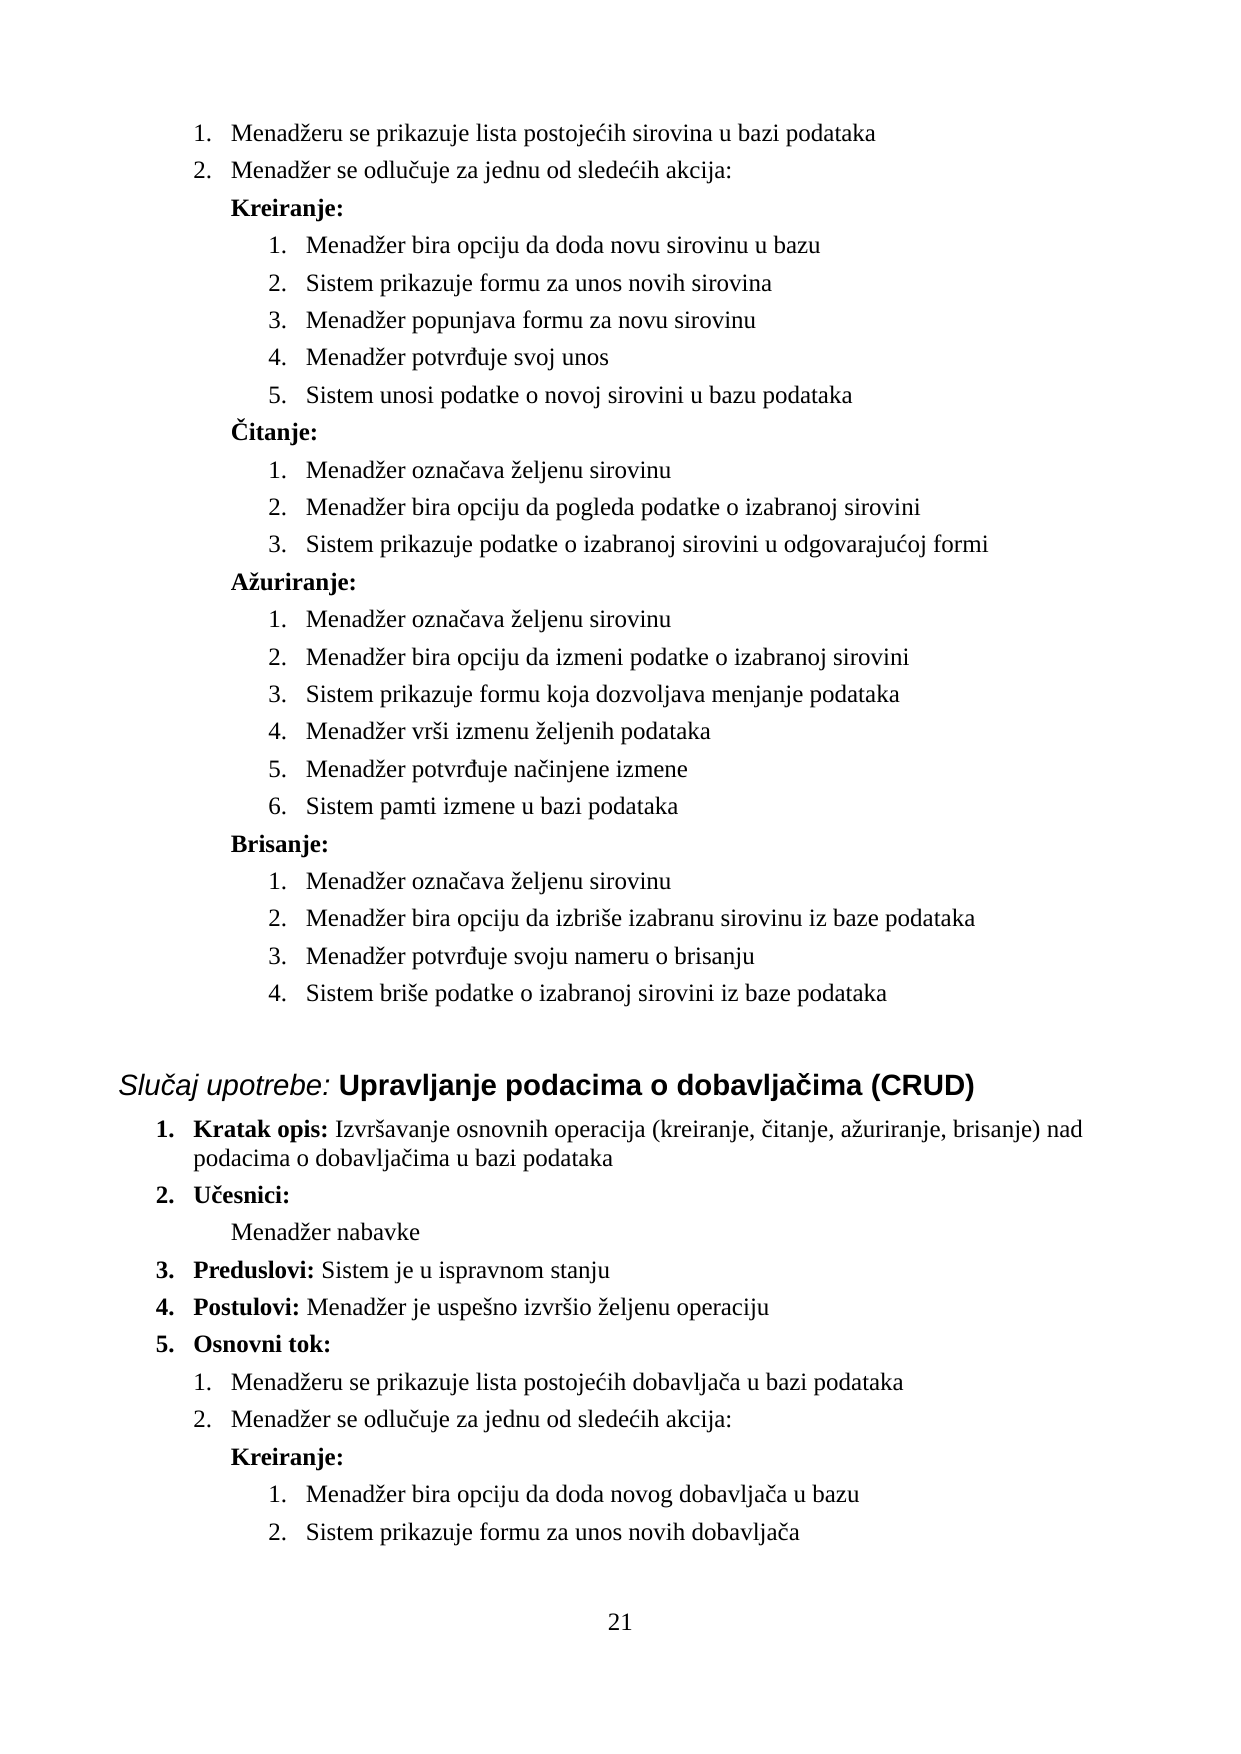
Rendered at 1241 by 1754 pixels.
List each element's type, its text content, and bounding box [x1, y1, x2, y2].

list Preduslovi: Sistem je u ispravnom stanju [156, 1255, 1122, 1283]
list Ažuriranje: [231, 567, 1122, 596]
list Kreiranje: [231, 1442, 1122, 1471]
list Menadžeru se prikazuje lista postojećih dobavljača u bazi podataka [193, 1367, 1122, 1396]
list Sistem unosi podatke o novoj sirovini u bazu podataka [268, 380, 1122, 409]
list Sistem pamti izmene u bazi podataka [268, 791, 1122, 820]
list Sistem prikazuje formu za unos novih dobavljača [268, 1517, 1122, 1545]
list Kratak opis: Izvršavanje osnovnih operacija (kreiranje, čitanje, ažuriranje, brisanje) nad podacima o dobavljačima u bazi podataka [156, 1114, 1122, 1171]
list Menadžer označava željenu sirovinu [268, 455, 1122, 483]
list Menadžer označava željenu sirovinu [268, 866, 1122, 895]
list Sistem briše podatke o izabranoj sirovini iz baze podataka [268, 978, 1122, 1007]
list Menadžer se odlučuje za jednu od sledećih akcija: [193, 156, 1122, 184]
list Menadžer popunjava formu za novu sirovinu [268, 305, 1122, 334]
list Menadžer potvrđuje svoj unos [268, 342, 1122, 371]
list Menadžer se odlučuje za jednu od sledećih akcija: [193, 1404, 1122, 1433]
list Menadžeru se prikazuje lista postojećih sirovina u bazi podataka [193, 118, 1122, 147]
list Menadžer vrši izmenu željenih podataka [268, 716, 1122, 745]
list Sistem prikazuje formu koja dozvoljava menjanje podataka [268, 679, 1122, 708]
list Sistem prikazuje formu za unos novih sirovina [268, 268, 1122, 296]
list Kreiranje: [231, 193, 1122, 222]
list Menadžer potvrđuje svoju nameru o brisanju [268, 941, 1122, 969]
list Osnovni tok: [156, 1329, 1122, 1358]
list Menadžer bira opciju da doda novog dobavljača u bazu [268, 1479, 1122, 1508]
list Postulovi: Menadžer je uspešno izvršio željenu operaciju [156, 1292, 1122, 1321]
list Menadžer bira opciju da pogleda podatke o izabranoj sirovini [268, 492, 1122, 521]
list Menadžer potvrđuje načinjene izmene [268, 754, 1122, 783]
list Menadžer nabavke [231, 1217, 1122, 1246]
subtitle Slučaj upotrebe: Upravljanje podacima o dobavljačima (CRUD) [118, 1068, 1122, 1101]
list Menadžer označava željenu sirovinu [268, 604, 1122, 633]
list Menadžer bira opciju da izbriše izabranu sirovinu iz baze podataka [268, 903, 1122, 932]
list Čitanje: [231, 417, 1122, 446]
list Brisanje: [231, 829, 1122, 857]
list Sistem prikazuje podatke o izabranoj sirovini u odgovarajućoj formi [268, 529, 1122, 558]
list Učesnici: [156, 1180, 1122, 1209]
list Menadžer bira opciju da izmeni podatke o izabranoj sirovini [268, 642, 1122, 670]
list Menadžer bira opciju da doda novu sirovinu u bazu [268, 230, 1122, 259]
